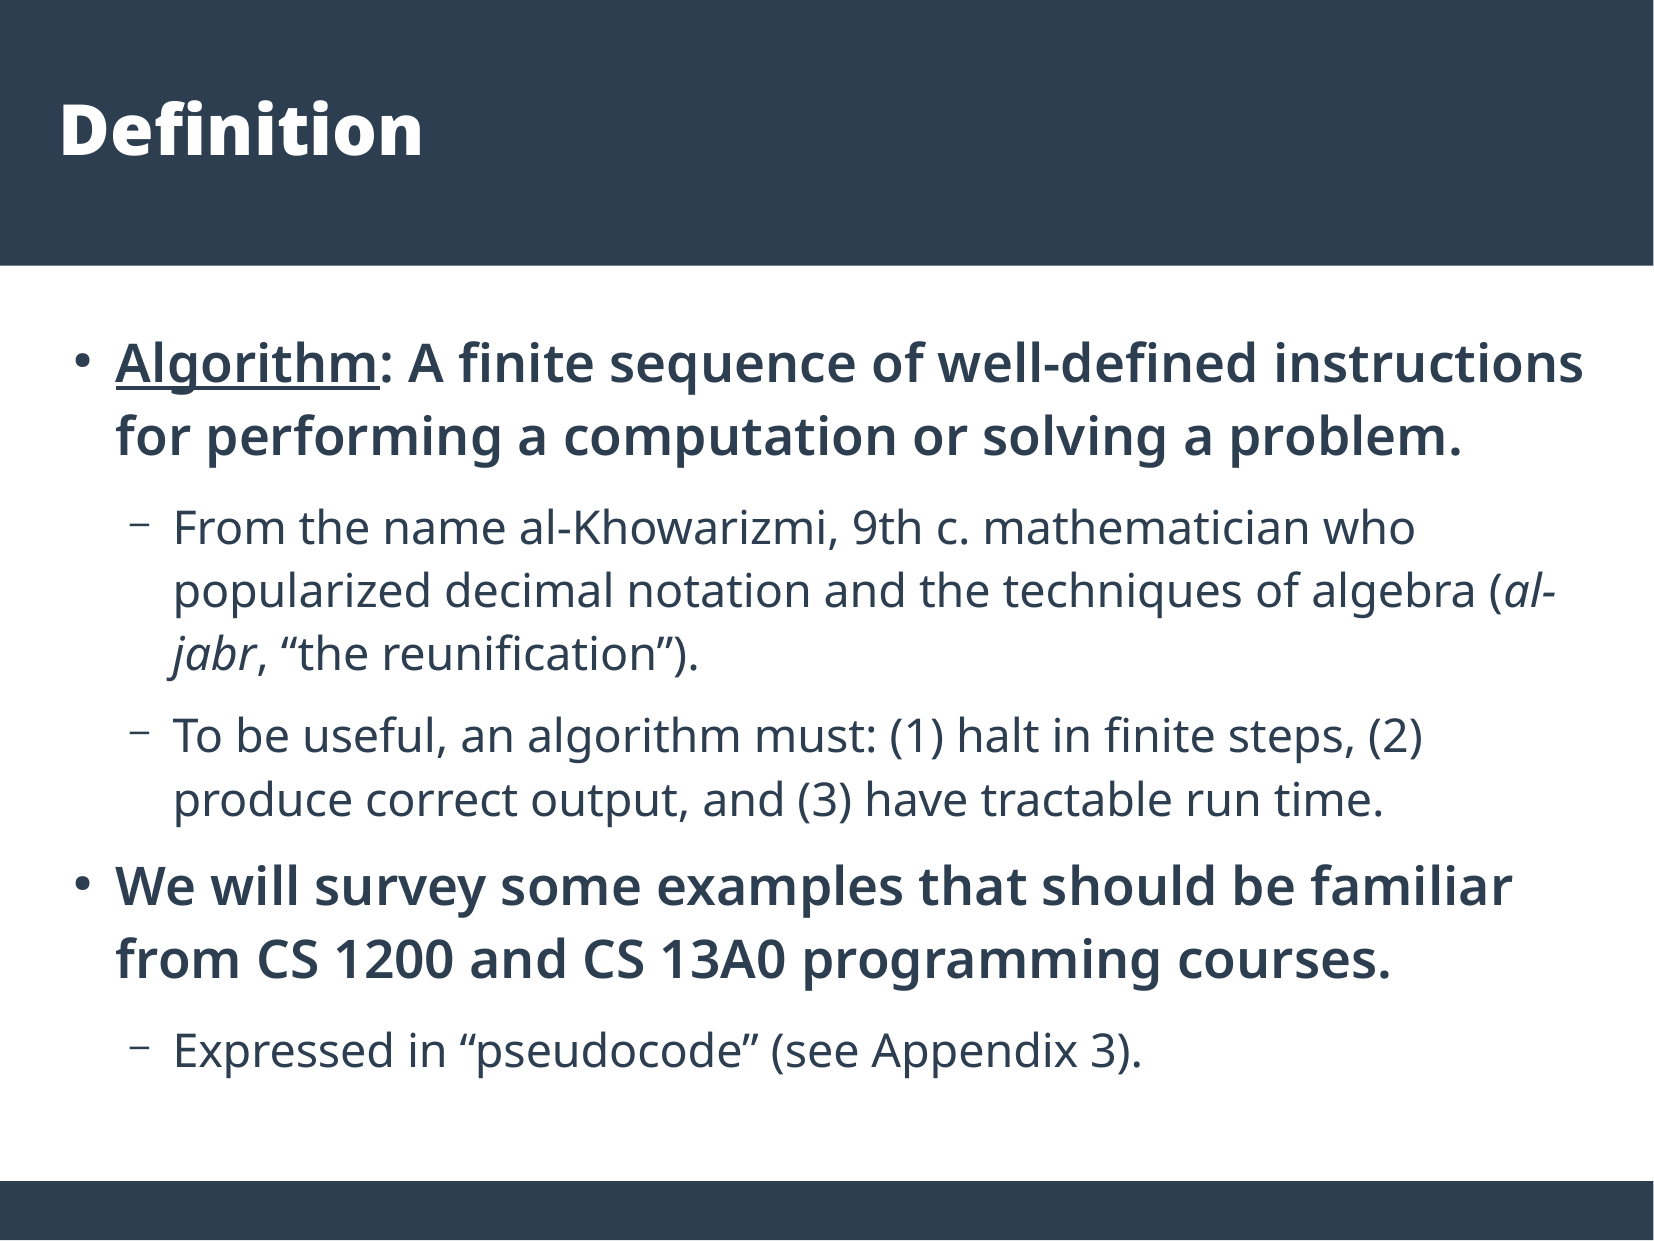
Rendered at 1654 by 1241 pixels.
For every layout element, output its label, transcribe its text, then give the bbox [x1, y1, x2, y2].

title Definition [59, 49, 1595, 207]
list Algorithm: A finite sequence of well-defined instructions for performing a computation or solving a problem. From the name al-Khowarizmi, 9th c. mathematician who popularized decimal notation and the techniques of algebra (al-jabr, “the reunification”). To be useful, an algorithm must: (1) halt in finite steps, (2) produce correct output, and (3) have tractable run time. We will survey some examples that should be familiar from CS 1200 and CS 13A0 programming courses. Expressed in “pseudocode” (see Appendix 3). [59, 324, 1595, 1152]
